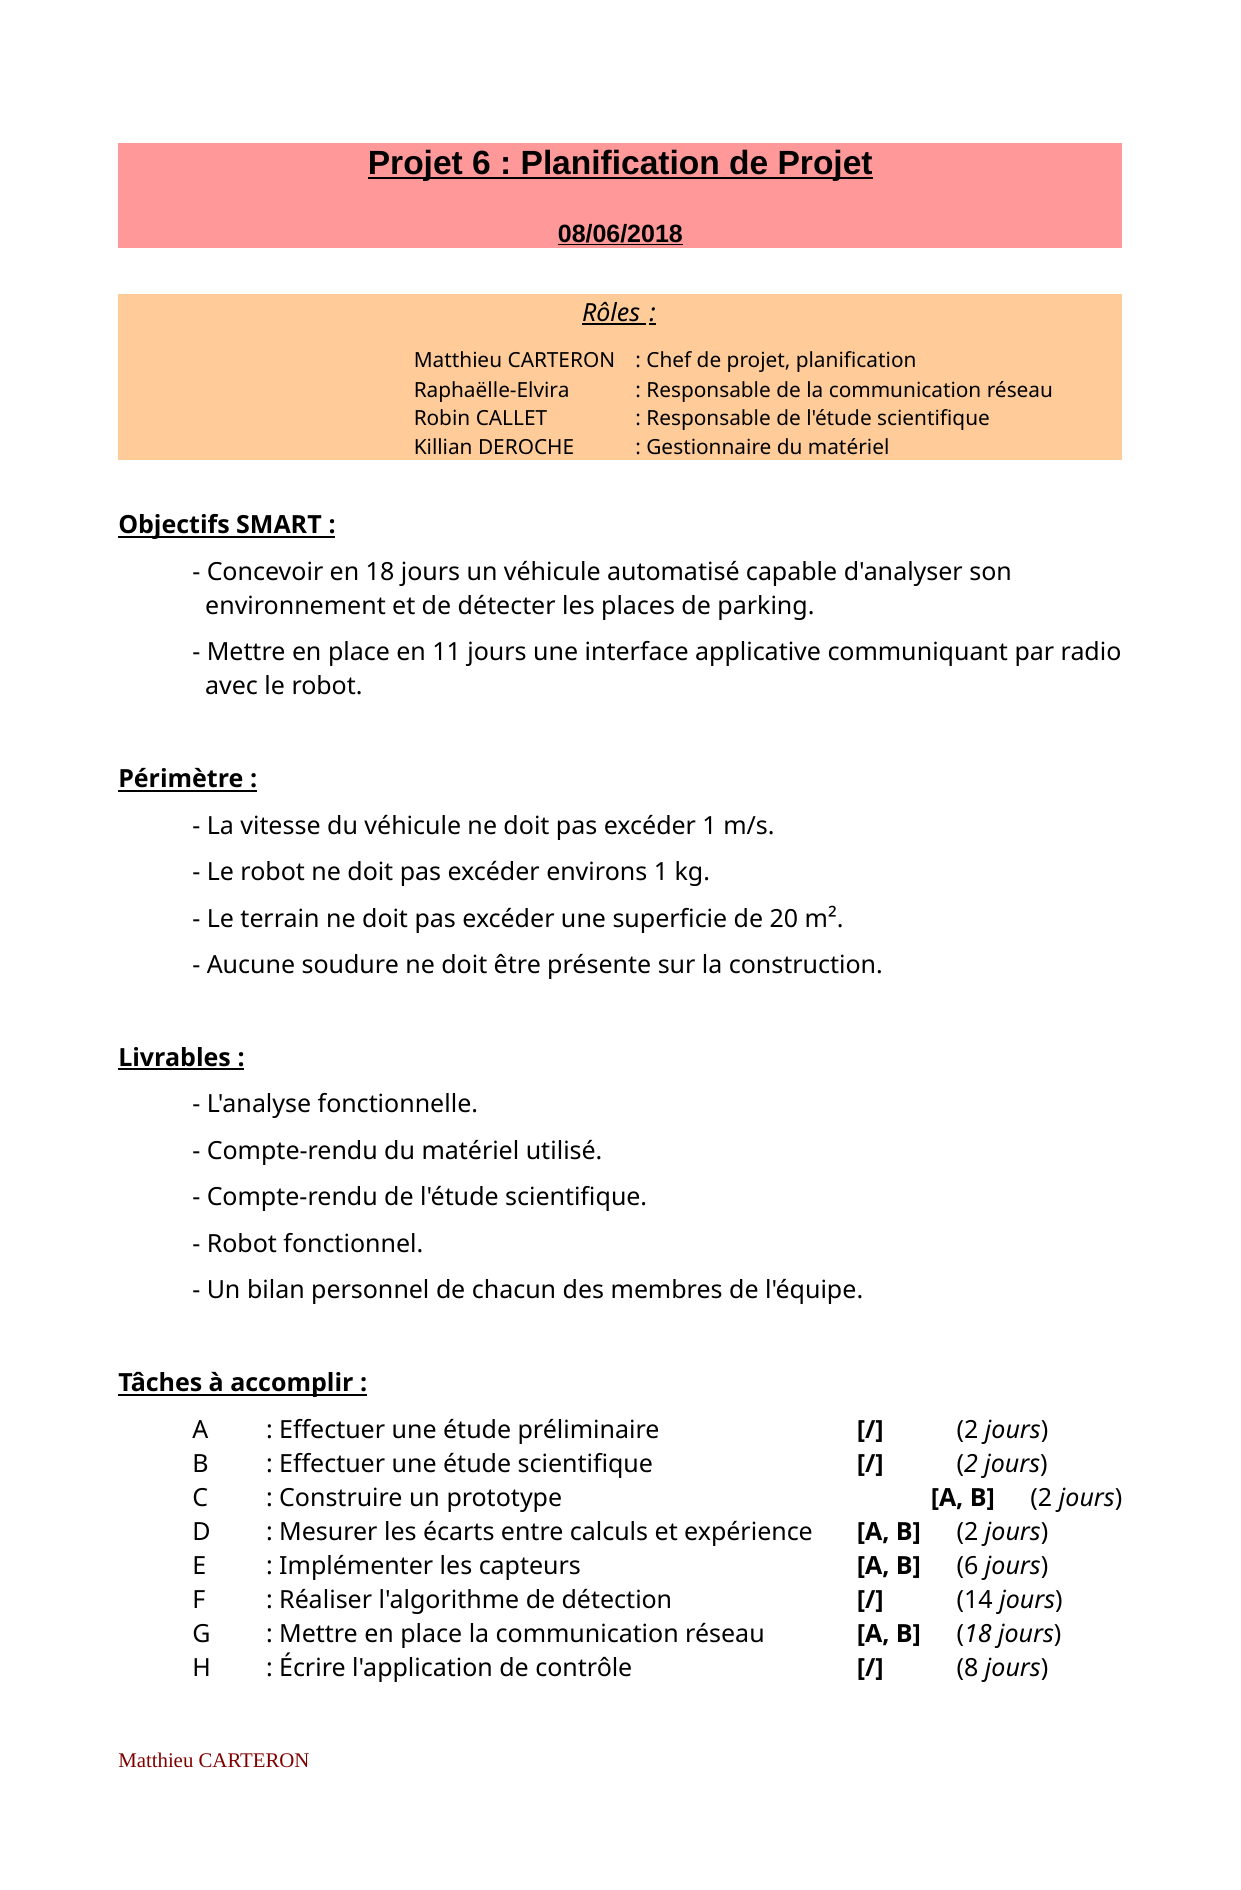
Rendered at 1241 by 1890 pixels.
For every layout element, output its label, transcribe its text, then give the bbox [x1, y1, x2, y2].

text - Aucune soudure ne doit être présente sur la construction. [118, 947, 1122, 981]
text E : Implémenter les capteurs [A, B] (6 jours) [118, 1547, 1122, 1582]
text Matthieu CARTERON : Chef de projet, planification [118, 341, 1122, 375]
text - Compte-rendu du matériel utilisé. [118, 1132, 1122, 1167]
text - Un bilan personnel de chacun des membres de l'équipe. [118, 1272, 1122, 1306]
text F : Réaliser l'algorithme de détection [/] (14 jours) [118, 1582, 1122, 1616]
text Robin CALLET : Responsable de l'étude scientifique [118, 403, 1122, 432]
text Tâches à accomplir : [118, 1365, 1122, 1399]
text - La vitesse du véhicule ne doit pas excéder 1 m/s. [118, 807, 1122, 841]
text A : Effectuer une étude préliminaire [/] (2 jours) [118, 1411, 1122, 1445]
text C : Construire un prototype [A, B] (2 jours) [118, 1479, 1122, 1513]
text Objectifs SMART : [118, 507, 1122, 541]
text Killian DEROCHE : Gestionnaire du matériel [118, 432, 1122, 460]
text B : Effectuer une étude scientifique [/] (2 jours) [118, 1445, 1122, 1479]
text Rôles : [118, 294, 1122, 328]
text - Mettre en place en 11 jours une interface applicative communiquant par radio avec le robot. [118, 634, 1122, 702]
text Périmètre : [118, 761, 1122, 795]
text environnement et de détecter les places de parking. [118, 587, 1122, 621]
subtitle 08/06/2018 [118, 219, 1122, 248]
text G : Mettre en place la communication réseau [A, B] (18 jours) [118, 1616, 1122, 1650]
text - L'analyse fonctionnelle. [118, 1086, 1122, 1120]
text - Concevoir en 18 jours un véhicule automatisé capable d'analyser son [118, 553, 1122, 587]
text Raphaëlle-Elvira : Responsable de la communication réseau [118, 375, 1122, 403]
text - Robot fonctionnel. [118, 1225, 1122, 1259]
text Livrables : [118, 1039, 1122, 1074]
text - Le terrain ne doit pas excéder une superficie de 20 m². [118, 900, 1122, 934]
text H : Écrire l'application de contrôle [/] (8 jours) [118, 1650, 1122, 1684]
text - Le robot ne doit pas excéder environs 1 kg. [118, 854, 1122, 888]
text D : Mesurer les écarts entre calculs et expérience [A, B] (2 jours) [118, 1513, 1122, 1547]
subtitle Projet 6 : Planification de Projet [118, 143, 1122, 182]
text - Compte-rendu de l'étude scientifique. [118, 1179, 1122, 1213]
